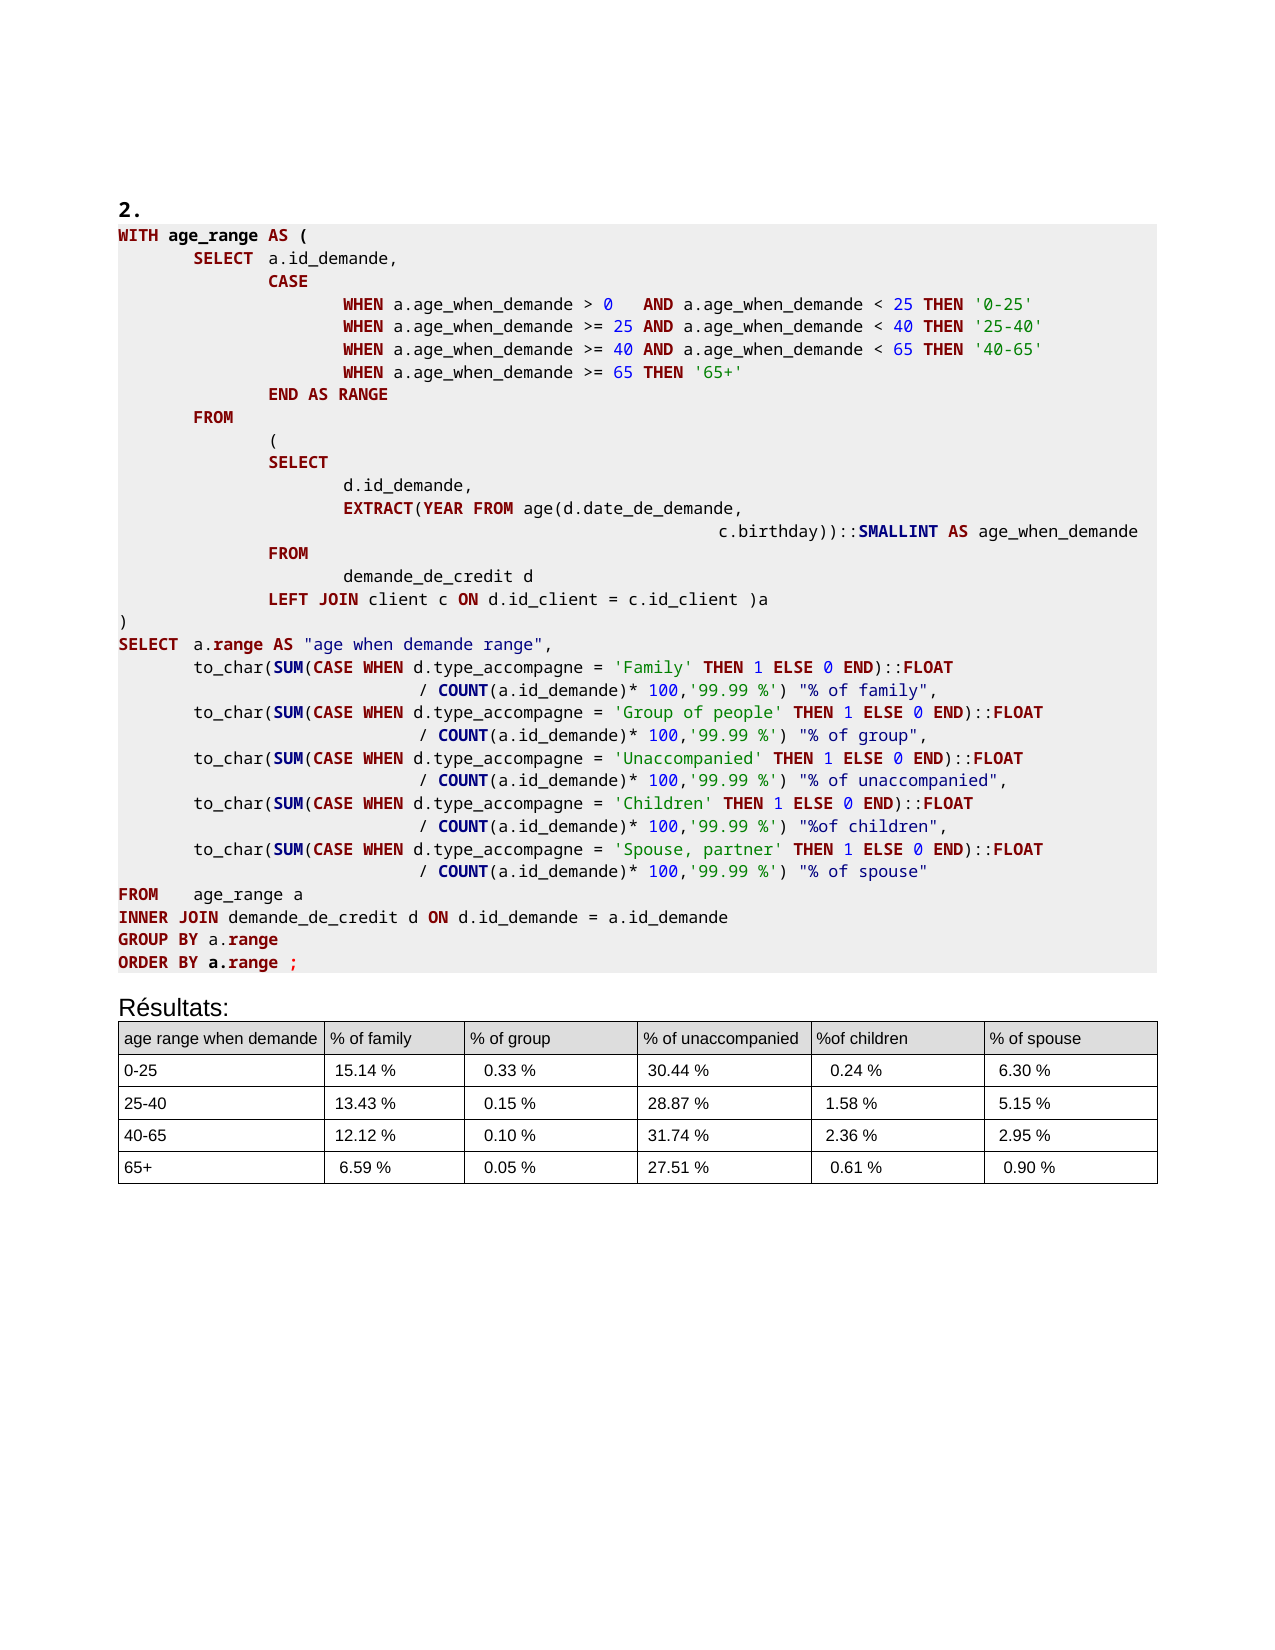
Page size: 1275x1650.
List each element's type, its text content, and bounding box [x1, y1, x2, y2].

table_cell 1.58 % [812, 1087, 984, 1118]
text / COUNT(a.id_demande)* 100,'99.99 %') "% of spouse" [118, 860, 1157, 882]
table_cell 0.15 % [465, 1087, 637, 1118]
table_cell 15.14 % [325, 1055, 464, 1086]
table_header % of spouse [985, 1022, 1157, 1054]
table_cell 0-25 [119, 1055, 324, 1086]
table_cell 31.74 % [638, 1120, 811, 1151]
text INNER JOIN demande_de_credit d ON d.id_demande = a.id_demande [118, 905, 1157, 928]
table_cell 30.44 % [638, 1055, 811, 1086]
table_cell 6.30 % [985, 1055, 1157, 1086]
text d.id_demande, [118, 474, 1157, 496]
table_header %of children [812, 1022, 984, 1054]
table_cell 0.61 % [812, 1152, 984, 1183]
text FROM [118, 406, 1157, 428]
text ) [118, 610, 1157, 633]
text ( [118, 428, 1157, 451]
table_cell 65+ [119, 1152, 324, 1183]
text SELECT [118, 451, 1157, 474]
text END AS RANGE [118, 383, 1157, 406]
table_cell 0.05 % [465, 1152, 637, 1183]
text 2. [118, 196, 1157, 224]
table_cell 12.12 % [325, 1120, 464, 1151]
text / COUNT(a.id_demande)* 100,'99.99 %') "% of unaccompanied", [118, 769, 1157, 792]
table_cell 0.10 % [465, 1120, 637, 1151]
text CASE [118, 269, 1157, 292]
table_cell 0.33 % [465, 1055, 637, 1086]
text ORDER BY a.range ; [118, 951, 1157, 973]
table_cell 13.43 % [325, 1087, 464, 1118]
text demande_de_credit d [118, 564, 1157, 587]
text to_char(SUM(CASE WHEN d.type_accompagne = 'Spouse, partner' THEN 1 ELSE 0 END)::FLOAT [118, 837, 1157, 860]
table_cell 27.51 % [638, 1152, 811, 1183]
text EXTRACT(YEAR FROM age(d.date_de_demande, [118, 496, 1157, 519]
table_cell 25-40 [119, 1087, 324, 1118]
table_cell 40-65 [119, 1120, 324, 1151]
table_cell 0.90 % [985, 1152, 1157, 1183]
text FROM [118, 542, 1157, 564]
table_header age range when demande [119, 1022, 324, 1054]
table_cell 28.87 % [638, 1087, 811, 1118]
text / COUNT(a.id_demande)* 100,'99.99 %') "% of family", [118, 678, 1157, 701]
text WHEN a.age_when_demande >= 40 AND a.age_when_demande < 65 THEN '40-65' [118, 337, 1157, 360]
text to_char(SUM(CASE WHEN d.type_accompagne = 'Family' THEN 1 ELSE 0 END)::FLOAT [118, 655, 1157, 678]
text FROM age_range a [118, 882, 1157, 905]
text LEFT JOIN client c ON d.id_client = c.id_client )a [118, 587, 1157, 610]
table_header % of group [465, 1022, 637, 1054]
text WHEN a.age_when_demande >= 25 AND a.age_when_demande < 40 THEN '25-40' [118, 315, 1157, 337]
text WITH age_range AS ( [118, 224, 1157, 247]
table_header % of family [325, 1022, 464, 1054]
text GROUP BY a.range [118, 928, 1157, 951]
text to_char(SUM(CASE WHEN d.type_accompagne = 'Unaccompanied' THEN 1 ELSE 0 END)::FLOAT [118, 746, 1157, 769]
text SELECT a.id_demande, [118, 247, 1157, 269]
text to_char(SUM(CASE WHEN d.type_accompagne = 'Group of people' THEN 1 ELSE 0 END)::FLOAT [118, 701, 1157, 723]
text WHEN a.age_when_demande >= 65 THEN '65+' [118, 360, 1157, 383]
text SELECT a.range AS "age when demande range", [118, 633, 1157, 655]
text WHEN a.age_when_demande > 0 AND a.age_when_demande < 25 THEN '0-25' [118, 292, 1157, 315]
text Résultats: [118, 992, 1157, 1021]
text / COUNT(a.id_demande)* 100,'99.99 %') "% of group", [118, 723, 1157, 746]
text to_char(SUM(CASE WHEN d.type_accompagne = 'Children' THEN 1 ELSE 0 END)::FLOAT [118, 792, 1157, 814]
text / COUNT(a.id_demande)* 100,'99.99 %') "%of children", [118, 814, 1157, 837]
table_cell 0.24 % [812, 1055, 984, 1086]
table_cell 5.15 % [985, 1087, 1157, 1118]
table_cell 2.36 % [812, 1120, 984, 1151]
text c.birthday))::SMALLINT AS age_when_demande [118, 519, 1157, 542]
table_cell 6.59 % [325, 1152, 464, 1183]
table_cell 2.95 % [985, 1120, 1157, 1151]
table_header % of unaccompanied [638, 1022, 811, 1054]
